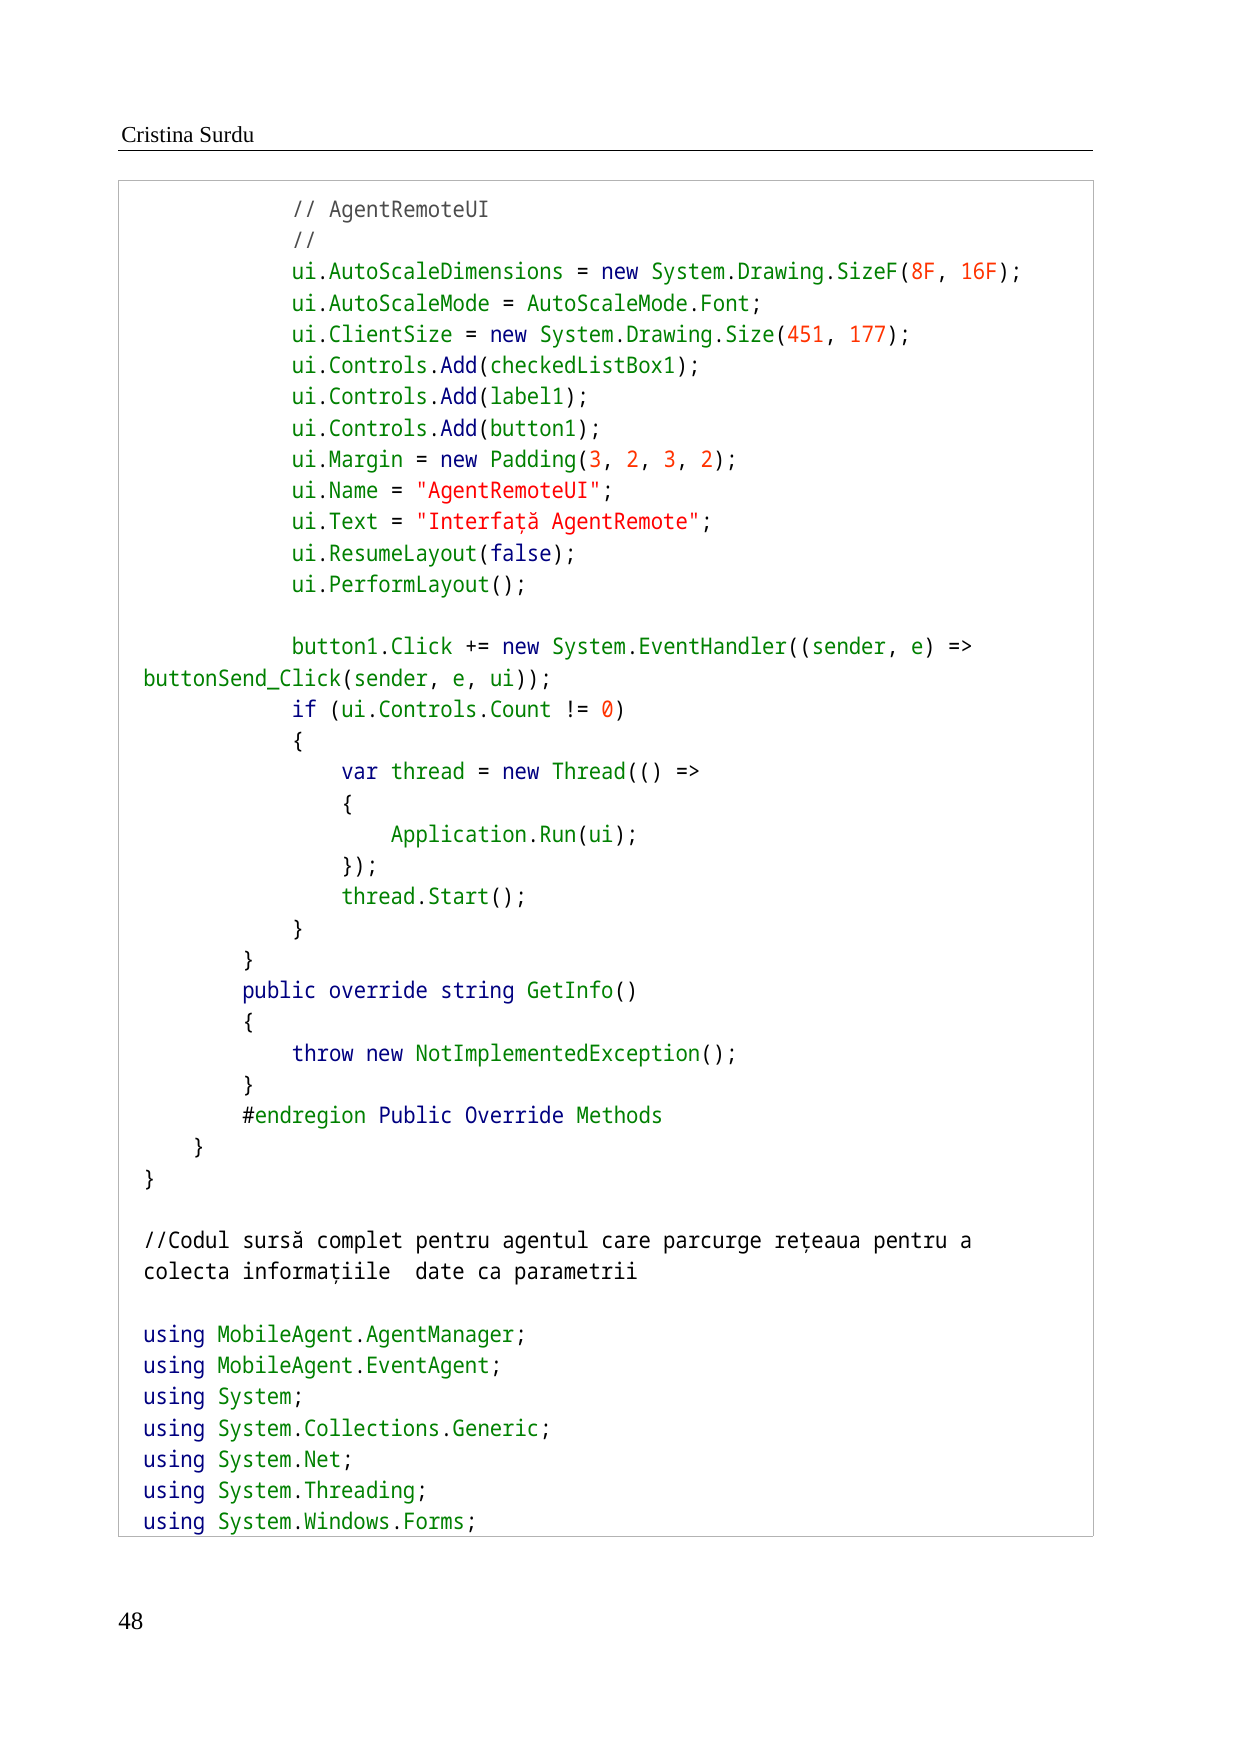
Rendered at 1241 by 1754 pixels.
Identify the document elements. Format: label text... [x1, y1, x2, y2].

text ui.Name = "AgentRemoteUI"; [119, 461, 1093, 493]
text throw new NotImplementedException(); [119, 1024, 1093, 1055]
text ui.Controls.Add(button1); [119, 399, 1093, 430]
text ui.PerformLayout(); [119, 555, 1093, 599]
text }); [119, 836, 1093, 868]
text Application.Run(ui); [119, 805, 1093, 836]
text ui.AutoScaleDimensions = new System.Drawing.SizeF(8F, 16F); [119, 243, 1093, 274]
text //Codul sursă complet pentru agentul care parcurge rețeaua pentru a colecta informațiile date ca parametrii [119, 1211, 1093, 1286]
text using System.Windows.Forms; [119, 1493, 1093, 1536]
text using System.Net; [119, 1430, 1093, 1461]
text #endregion Public Override Methods [119, 1086, 1093, 1118]
text } [119, 1149, 1093, 1193]
text ui.Controls.Add(checkedListBox1); [119, 336, 1093, 368]
text { [119, 993, 1093, 1024]
text { [119, 774, 1093, 805]
text button1.Click += new System.EventHandler((sender, e) => buttonSend_Click(sender, e, ui)); [119, 618, 1093, 680]
text using MobileAgent.AgentManager; [119, 1305, 1093, 1336]
text public override string GetInfo() [119, 961, 1093, 993]
text { [119, 711, 1093, 743]
text thread.Start(); [119, 868, 1093, 899]
text using System.Collections.Generic; [119, 1399, 1093, 1430]
text ui.ResumeLayout(false); [119, 524, 1093, 555]
text } [119, 899, 1093, 930]
text ui.ClientSize = new System.Drawing.Size(451, 177); [119, 305, 1093, 336]
text } [119, 1118, 1093, 1149]
text } [119, 1055, 1093, 1086]
text // [119, 211, 1093, 243]
text using System; [119, 1368, 1093, 1399]
text ui.Text = "Interfață AgentRemote"; [119, 493, 1093, 524]
text if (ui.Controls.Count != 0) [119, 680, 1093, 711]
text } [119, 930, 1093, 961]
text var thread = new Thread(() => [119, 743, 1093, 774]
text using MobileAgent.EventAgent; [119, 1336, 1093, 1368]
text // AgentRemoteUI [119, 181, 1093, 211]
text ui.Margin = new Padding(3, 2, 3, 2); [119, 430, 1093, 461]
text using System.Threading; [119, 1461, 1093, 1493]
text ui.Controls.Add(label1); [119, 368, 1093, 399]
text ui.AutoScaleMode = AutoScaleMode.Font; [119, 274, 1093, 305]
